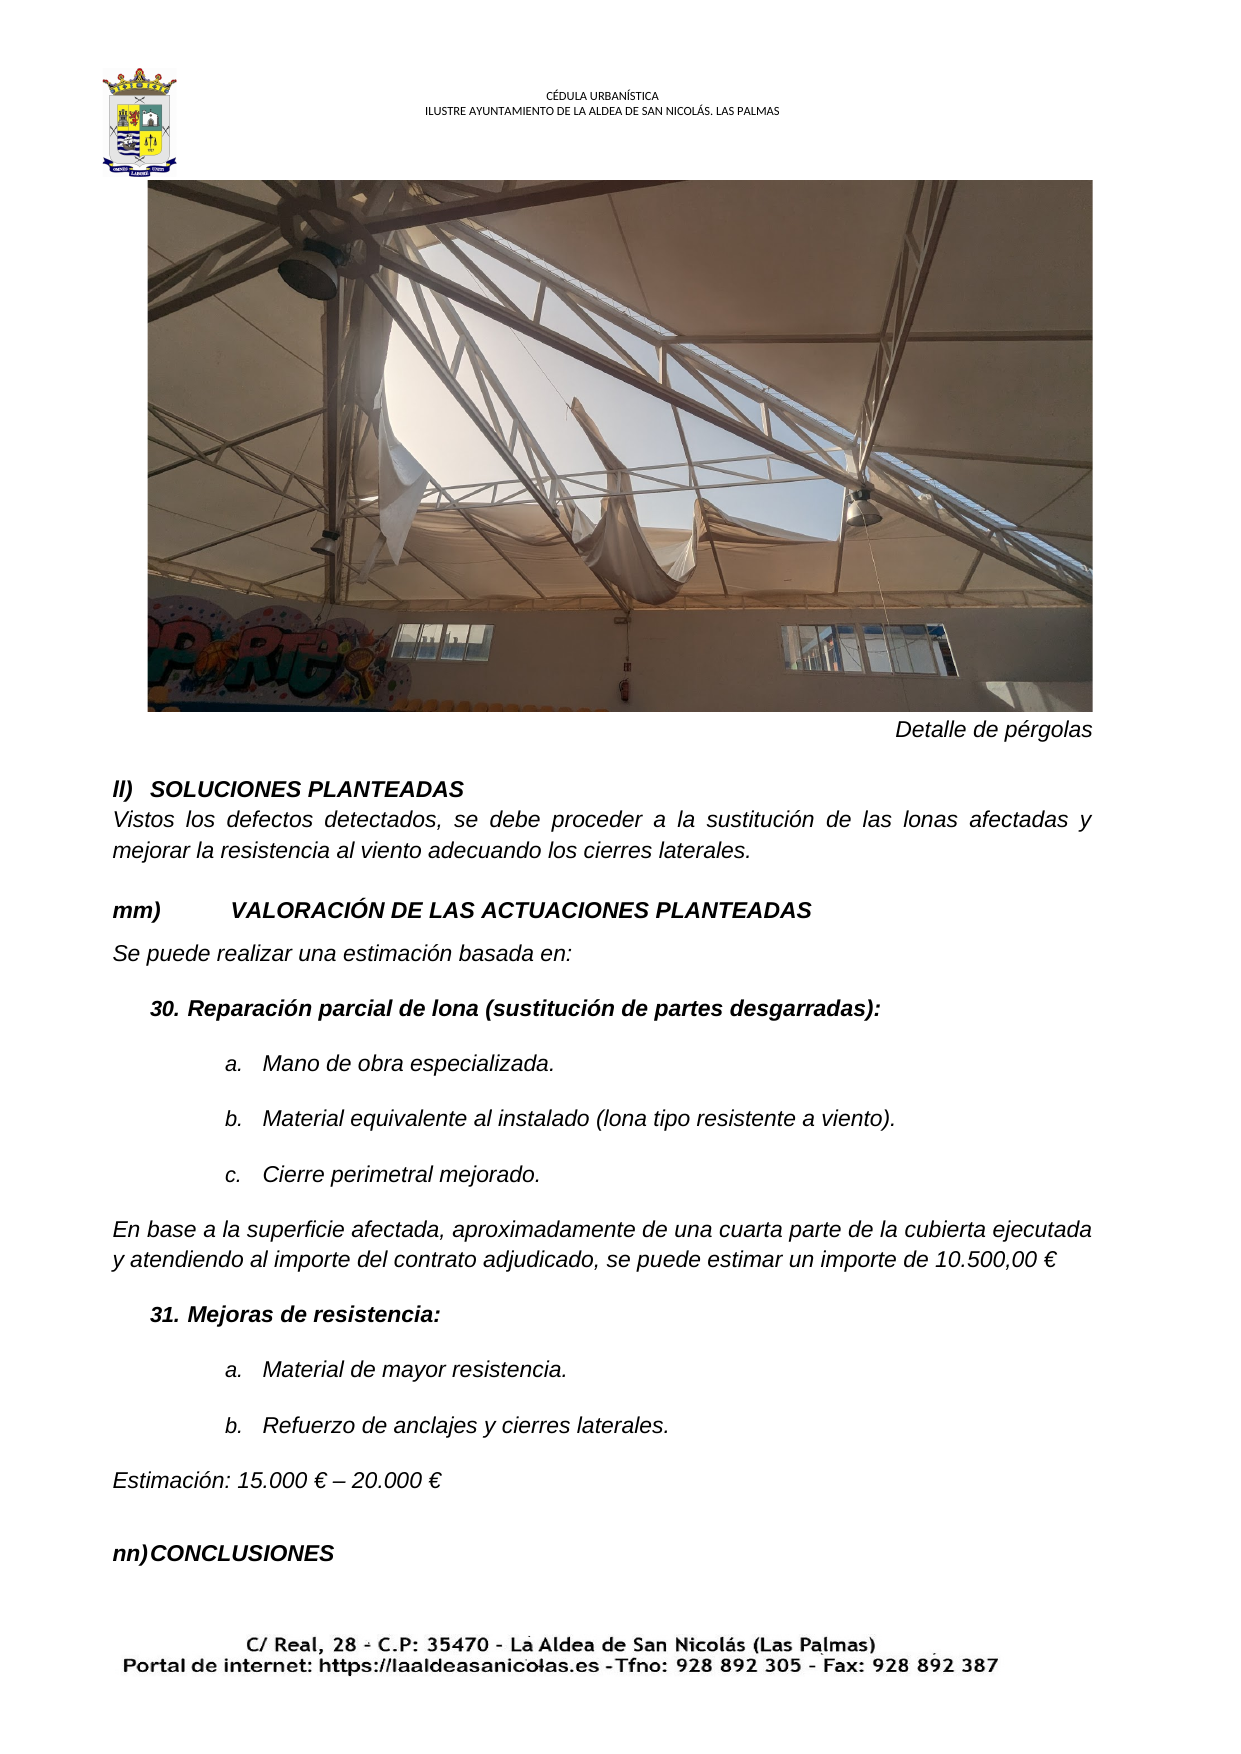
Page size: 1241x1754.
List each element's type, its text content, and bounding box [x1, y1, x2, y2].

text Detalle de pérgolas [112, 716, 1093, 742]
list SOLUCIONES PLANTEADAS [112, 776, 1093, 802]
list Refuerzo de anclajes y cierres laterales. [225, 1412, 1093, 1438]
text Se puede realizar una estimación basada en: [112, 940, 1093, 966]
list Mejoras de resistencia: [150, 1301, 1093, 1327]
list Material de mayor resistencia. [225, 1356, 1093, 1383]
text En base a la superficie afectada, aproximadamente de una cuarta parte de la cubierta ejecutada y atendiendo al importe del contrato adjudicado, se puede estimar un importe de 10.500,00 € [112, 1216, 1093, 1272]
list Cierre perimetral mejorado. [225, 1161, 1093, 1187]
list VALORACIÓN DE LAS ACTUACIONES PLANTEADAS [112, 897, 1093, 923]
list CONCLUSIONES [112, 1540, 1093, 1566]
list Reparación parcial de lona (sustitución de partes desgarradas): [150, 995, 1093, 1021]
picture [102, 68, 177, 177]
picture [148, 180, 1092, 712]
picture [119, 1634, 1002, 1677]
list Material equivalente al instalado (lona tipo resistente a viento). [225, 1105, 1093, 1132]
list Mano de obra especializada. [225, 1050, 1093, 1076]
text Estimación: 15.000 € – 20.000 € [112, 1467, 1093, 1493]
text Vistos los defectos detectados, se debe proceder a la sustitución de las lonas afectadas y mejorar la resistencia al viento adecuando los cierres laterales. [112, 806, 1093, 863]
